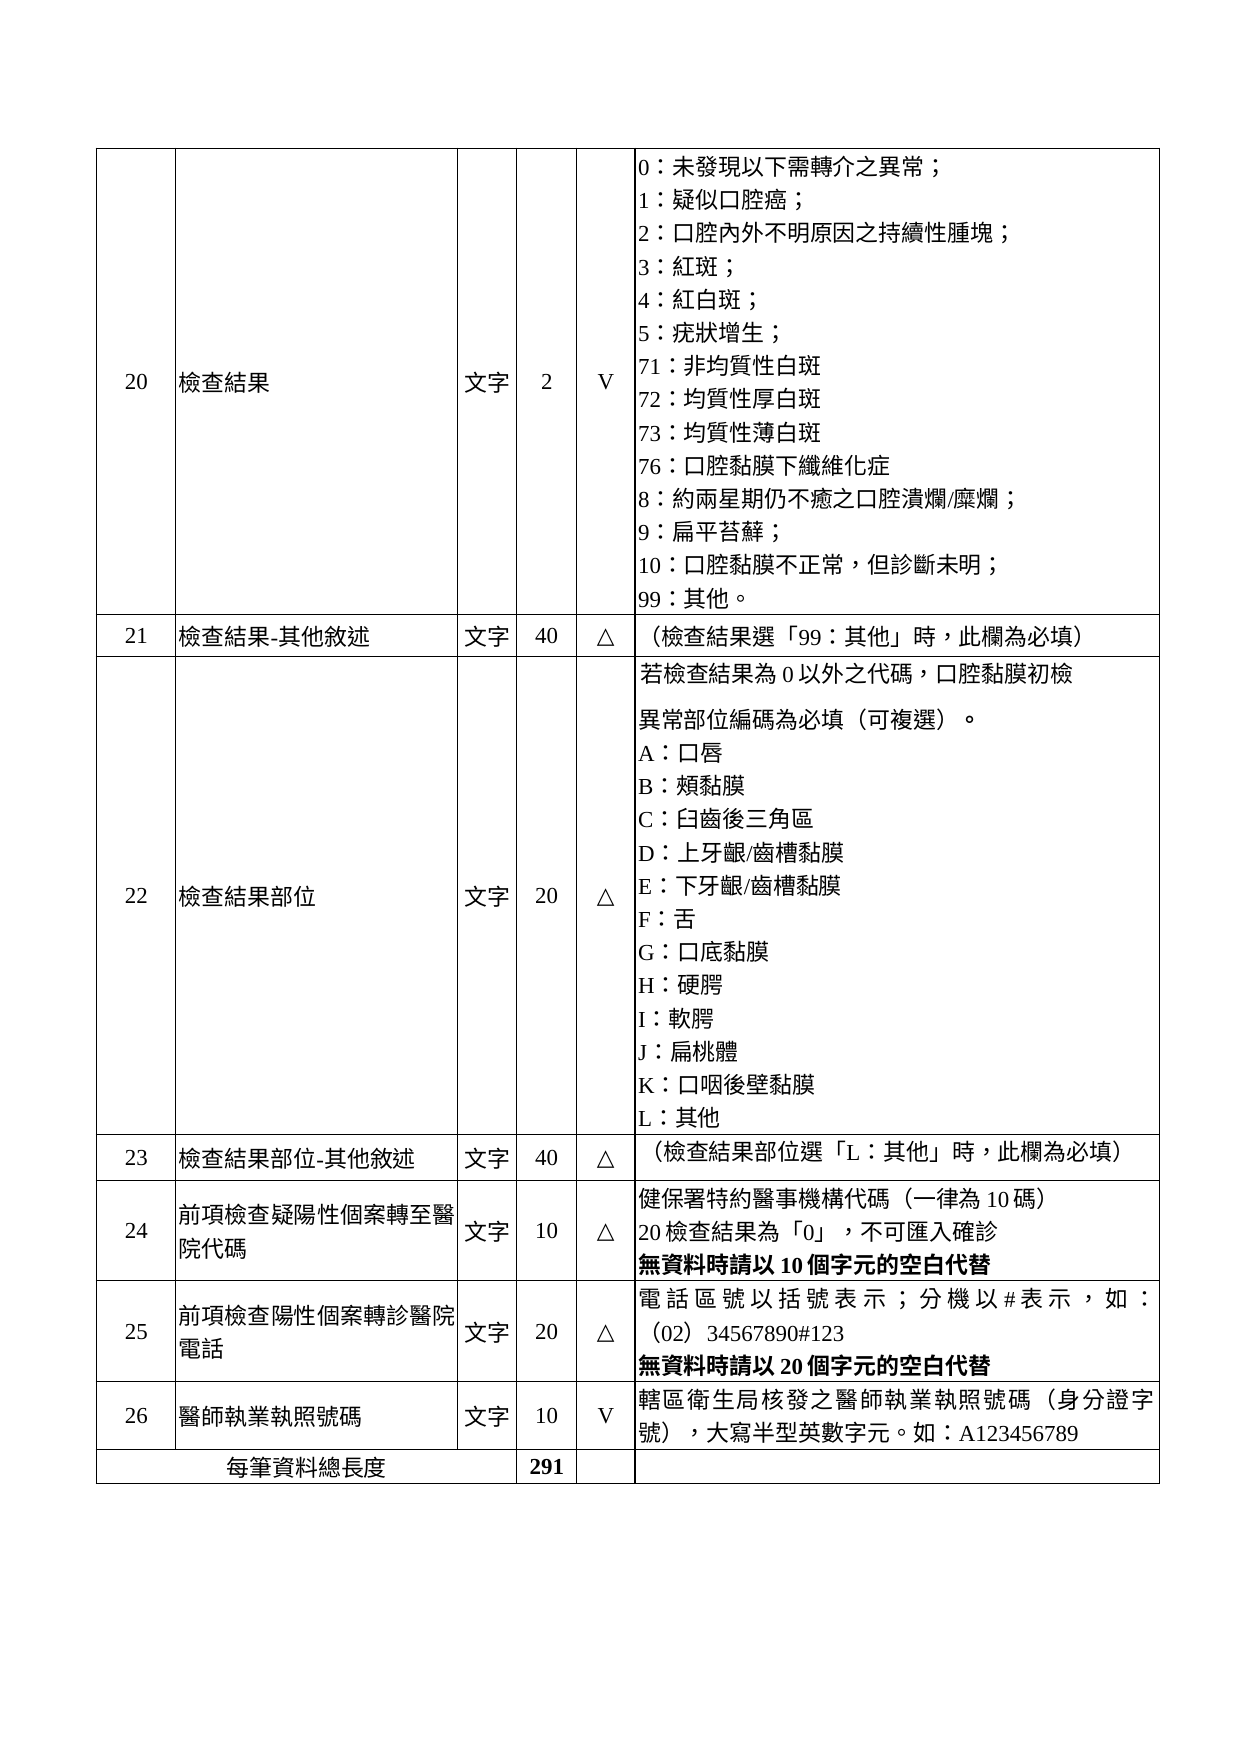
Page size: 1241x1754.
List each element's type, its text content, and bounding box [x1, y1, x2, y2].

table_cell 文字 [458, 1181, 516, 1280]
table_cell △ [577, 1281, 634, 1381]
table_cell 文字 [458, 1135, 516, 1179]
table_cell 轄區衛生局核發之醫師執業執照號碼（身分證字號），大寫半型英數字元。如：A123456789 [636, 1382, 1159, 1448]
table_cell 25 [97, 1281, 175, 1381]
table_cell △ [577, 1181, 634, 1280]
table_cell 22 [97, 657, 175, 1133]
table_cell 20 [97, 149, 175, 614]
table_cell 24 [97, 1181, 175, 1280]
table_cell 2 [517, 149, 576, 614]
table_cell 若檢查結果為0以外之代碼，口腔黏膜初檢 異常部位編碼為必填（可複選）。 A：口唇 B：頰黏膜 C：臼齒後三角區 D：上牙齦/齒槽黏膜 E：下牙齦/齒槽黏膜 F：舌 G：口底黏膜 H：硬腭 I：軟腭 J：扁桃體 K：口咽後壁黏膜 L：其他 [636, 657, 1159, 1133]
table_cell 10 [517, 1181, 576, 1280]
table_cell △ [577, 657, 634, 1133]
table_cell 文字 [458, 657, 516, 1133]
table_cell 40 [517, 615, 576, 656]
table_cell 檢查結果部位 [176, 657, 457, 1133]
table_cell 291 [517, 1450, 576, 1483]
table_cell △ [577, 1135, 634, 1179]
table_cell 電話區號以括號表示；分機以#表示，如：（02）34567890#123 無資料時請以20個字元的空白代替 [636, 1281, 1159, 1381]
table_cell 文字 [458, 1281, 516, 1381]
table_cell V [577, 149, 634, 614]
table_cell 20 [517, 1281, 576, 1381]
table_cell 10 [517, 1382, 576, 1448]
table_cell [636, 1450, 1159, 1483]
table_cell （檢查結果部位選「L：其他」時，此欄為必填） [636, 1135, 1159, 1179]
table_cell △ [577, 615, 634, 656]
table_cell 21 [97, 615, 175, 656]
table_cell 檢查結果部位-其他敘述 [176, 1135, 457, 1179]
table_cell 文字 [458, 149, 516, 614]
table_cell 醫師執業執照號碼 [176, 1382, 457, 1448]
table_cell 40 [517, 1135, 576, 1179]
table_cell 26 [97, 1382, 175, 1448]
table_cell 文字 [458, 615, 516, 656]
table_cell 20 [517, 657, 576, 1133]
table_cell [577, 1450, 634, 1483]
table_cell 前項檢查疑陽性個案轉至醫院代碼 [176, 1181, 457, 1280]
table_cell 檢查結果 [176, 149, 457, 614]
table_cell 0：未發現以下需轉介之異常； 1：疑似口腔癌； 2：口腔內外不明原因之持續性腫塊； 3：紅斑； 4：紅白斑； 5：疣狀增生； 71：非均質性白斑 72：均質性厚白斑 73：均質性薄白斑 76：口腔黏膜下纖維化症 8：約兩星期仍不癒之口腔潰爛/糜爛； 9：扁平苔蘚； 10：口腔黏膜不正常，但診斷未明； 99：其他。 [636, 149, 1159, 614]
table_cell 每筆資料總長度 [97, 1450, 516, 1483]
table_cell 前項檢查陽性個案轉診醫院電話 [176, 1281, 457, 1381]
table_cell 23 [97, 1135, 175, 1179]
table_cell 檢查結果-其他敘述 [176, 615, 457, 656]
table_cell 健保署特約醫事機構代碼（一律為10碼） 20檢查結果為「0」，不可匯入確診 無資料時請以10個字元的空白代替 [636, 1181, 1159, 1280]
table_cell （檢查結果選「99：其他」時，此欄為必填） [636, 615, 1159, 656]
table_cell V [577, 1382, 634, 1448]
table_cell 文字 [458, 1382, 516, 1448]
